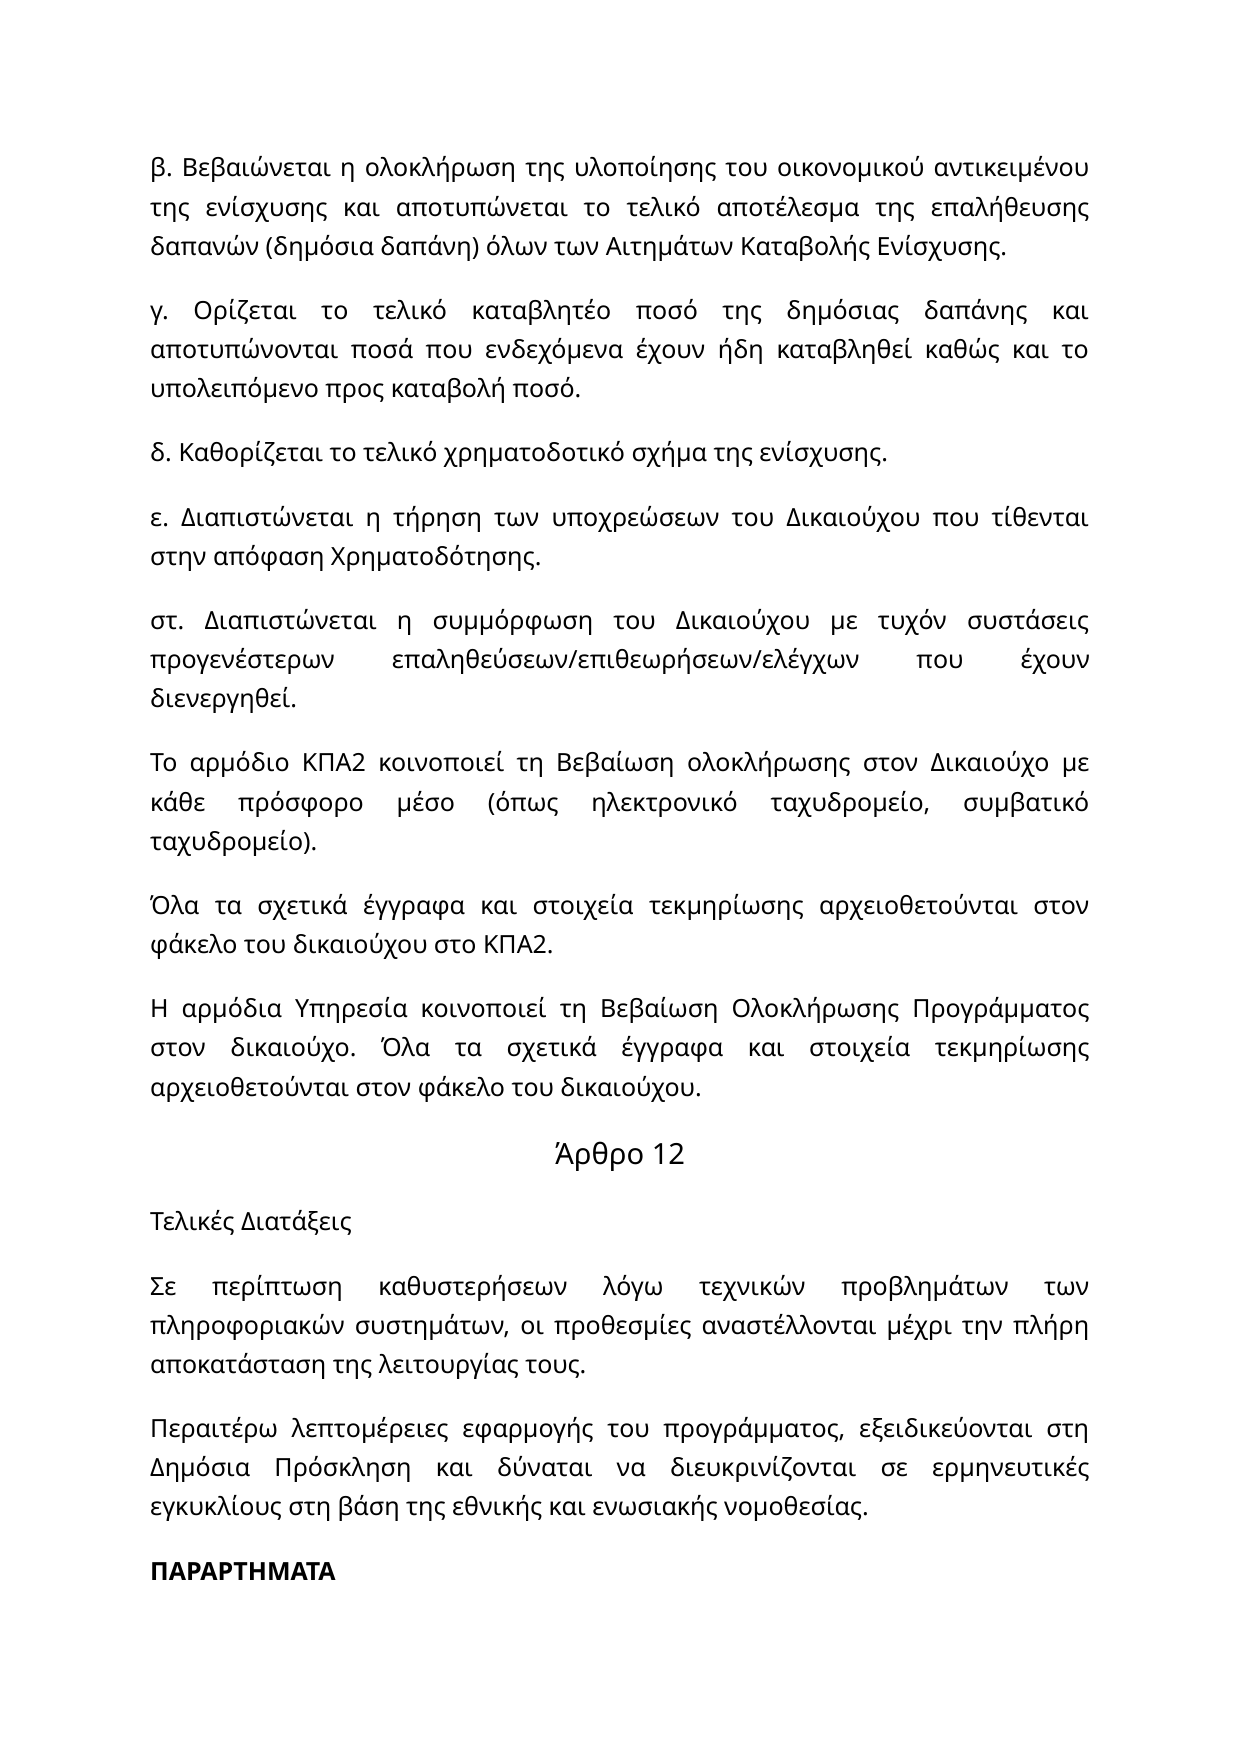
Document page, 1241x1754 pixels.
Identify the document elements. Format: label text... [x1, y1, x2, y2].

text Η αρμόδια Υπηρεσία κοινοποιεί τη Βεβαίωση Ολοκλήρωσης Προγράμματος στον δικαιούχο. Όλα τα σχετικά έγγραφα και στοιχεία τεκμηρίωσης αρχειοθετούνται στον φάκελο του δικαιούχου. [150, 991, 1090, 1103]
text β. Βεβαιώνεται η ολοκλήρωση της υλοποίησης του οικονομικού αντικειμένου της ενίσχυσης και αποτυπώνεται το τελικό αποτέλεσμα της επαλήθευσης δαπανών (δημόσια δαπάνη) όλων των Αιτημάτων Καταβολής Ενίσχυσης. [150, 150, 1090, 262]
text ε. Διαπιστώνεται η τήρηση των υποχρεώσεων του Δικαιούχου που τίθενται στην απόφαση Χρηματοδότησης. [150, 499, 1090, 572]
text στ. Διαπιστώνεται η συμμόρφωση του Δικαιούχου με τυχόν συστάσεις προγενέστερων επαληθεύσεων/επιθεωρήσεων/ελέγχων που έχουν διενεργηθεί. [150, 602, 1090, 715]
text δ. Καθορίζεται το τελικό χρηματοδοτικό σχήμα της ενίσχυσης. [150, 435, 1090, 469]
text Τελικές Διατάξεις [150, 1204, 1090, 1238]
text Το αρμόδιο ΚΠΑ2 κοινοποιεί τη Βεβαίωση ολοκλήρωσης στον Δικαιούχο με κάθε πρόσφορο μέσο (όπως ηλεκτρονικό ταχυδρομείο, συμβατικό ταχυδρομείο). [150, 745, 1090, 857]
text Όλα τα σχετικά έγγραφα και στοιχεία τεκμηρίωσης αρχειοθετούνται στον φάκελο του δικαιούχου στο ΚΠΑ2. [150, 887, 1090, 961]
text γ. Ορίζεται το τελικό καταβλητέο ποσό της δημόσιας δαπάνης και αποτυπώνονται ποσά που ενδεχόμενα έχουν ήδη καταβληθεί καθώς και το υπολειπόμενο προς καταβολή ποσό. [150, 292, 1090, 405]
text Περαιτέρω λεπτομέρειες εφαρμογής του προγράμματος, εξειδικεύονται στη Δημόσια Πρόσκληση και δύναται να διευκρινίζονται σε ερμηνευτικές εγκυκλίους στη βάση της εθνικής και ενωσιακής νομοθεσίας. [150, 1411, 1090, 1523]
subtitle Άρθρο 12 [150, 1133, 1090, 1173]
text Σε περίπτωση καθυστερήσεων λόγω τεχνικών προβλημάτων των πληροφοριακών συστημάτων, οι προθεσμίες αναστέλλονται μέχρι την πλήρη αποκατάσταση της λειτουργίας τους. [150, 1268, 1090, 1381]
text ΠΑΡΑΡΤΗΜΑΤΑ [150, 1553, 1090, 1587]
